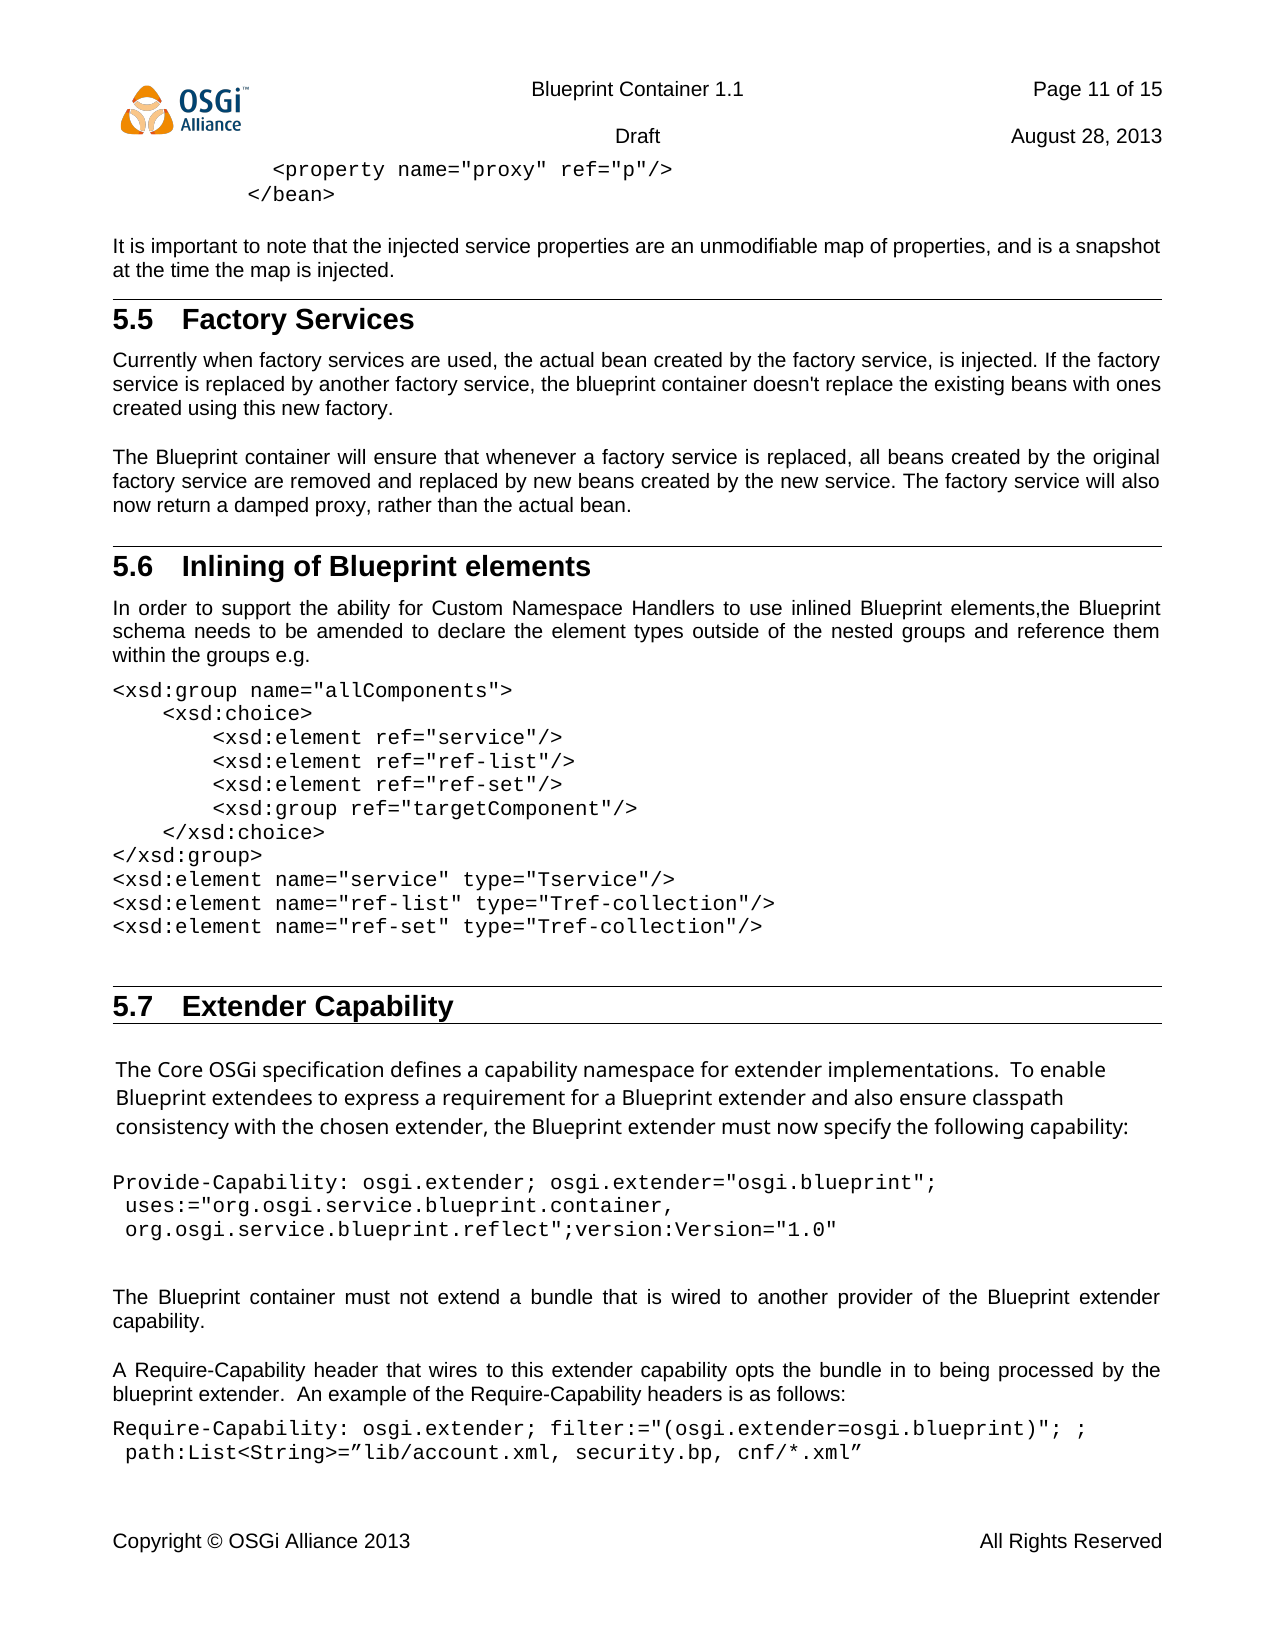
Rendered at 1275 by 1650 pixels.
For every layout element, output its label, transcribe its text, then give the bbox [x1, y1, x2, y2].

text It is important to note that the injected service properties are an unmodifiable map of properties, and is a snapshot at the time the map is injected. [112, 234, 1162, 282]
text The Blueprint container will ensure that whenever a factory service is replaced, all beans created by the original factory service are removed and replaced by new beans created by the new service. The factory service will also now return a damped proxy, rather than the actual bean. [112, 445, 1162, 517]
text </xsd:choice> [112, 822, 1162, 845]
text <xsd:element name="ref-list" type="Tref-collection"/> [112, 893, 1162, 916]
text path:List<String>=”lib/account.xml, security.bp, cnf/*.xml” [112, 1442, 1162, 1465]
text A Require-Capability header that wires to this extender capability opts the bundle in to being processed by the blueprint extender. An example of the Require-Capability headers is as follows: [112, 1358, 1162, 1406]
text The Core OSGi specification defines a capability namespace for extender implementations. To enable Blueprint extendees to express a requirement for a Blueprint extender and also ensure classpath consistency with the chosen extender, the Blueprint extender must now specify the following capability: [112, 1051, 1162, 1143]
text <xsd:element name="service" type="Tservice"/> [112, 869, 1162, 893]
text <xsd:group name="allComponents"> [112, 680, 1162, 703]
text In order to support the ability for Custom Namespace Handlers to use inlined Blueprint elements,the Blueprint schema needs to be amended to declare the element types outside of the nested groups and reference them within the groups e.g. [112, 595, 1162, 667]
text <xsd:element ref="ref-list"/> [112, 751, 1162, 774]
text </bean> [247, 184, 1162, 207]
text org.osgi.service.blueprint.reflect";version:Version="1.0" [112, 1219, 1162, 1243]
text Require-Capability: osgi.extender; filter:="(osgi.extender=osgi.blueprint)"; ; [112, 1418, 1162, 1442]
text <xsd:element name="ref-set" type="Tref-collection"/> [112, 916, 1162, 940]
text </xsd:group> [112, 845, 1162, 869]
text <xsd:element ref="ref-set"/> [112, 774, 1162, 798]
text uses:="org.osgi.service.blueprint.container, [112, 1195, 1162, 1219]
text <xsd:element ref="service"/> [112, 727, 1162, 751]
text The Blueprint container must not extend a bundle that is wired to another provider of the Blueprint extender capability. [112, 1285, 1162, 1333]
subtitle Factory Services [112, 300, 1162, 336]
text Provide-Capability: osgi.extender; osgi.extender="osgi.blueprint"; [112, 1172, 1162, 1195]
subtitle Inlining of Blueprint elements [112, 547, 1162, 583]
text Currently when factory services are used, the actual bean created by the factory service, is injected. If the factory service is replaced by another factory service, the blueprint container doesn't replace the existing beans with ones created using this new factory. [112, 348, 1162, 420]
picture [113, 78, 257, 142]
subtitle Extender Capability [112, 987, 1162, 1023]
text <property name="proxy" ref="p"/> [247, 159, 1162, 183]
text <xsd:group ref="targetComponent"/> [112, 798, 1162, 822]
text <xsd:choice> [112, 703, 1162, 727]
